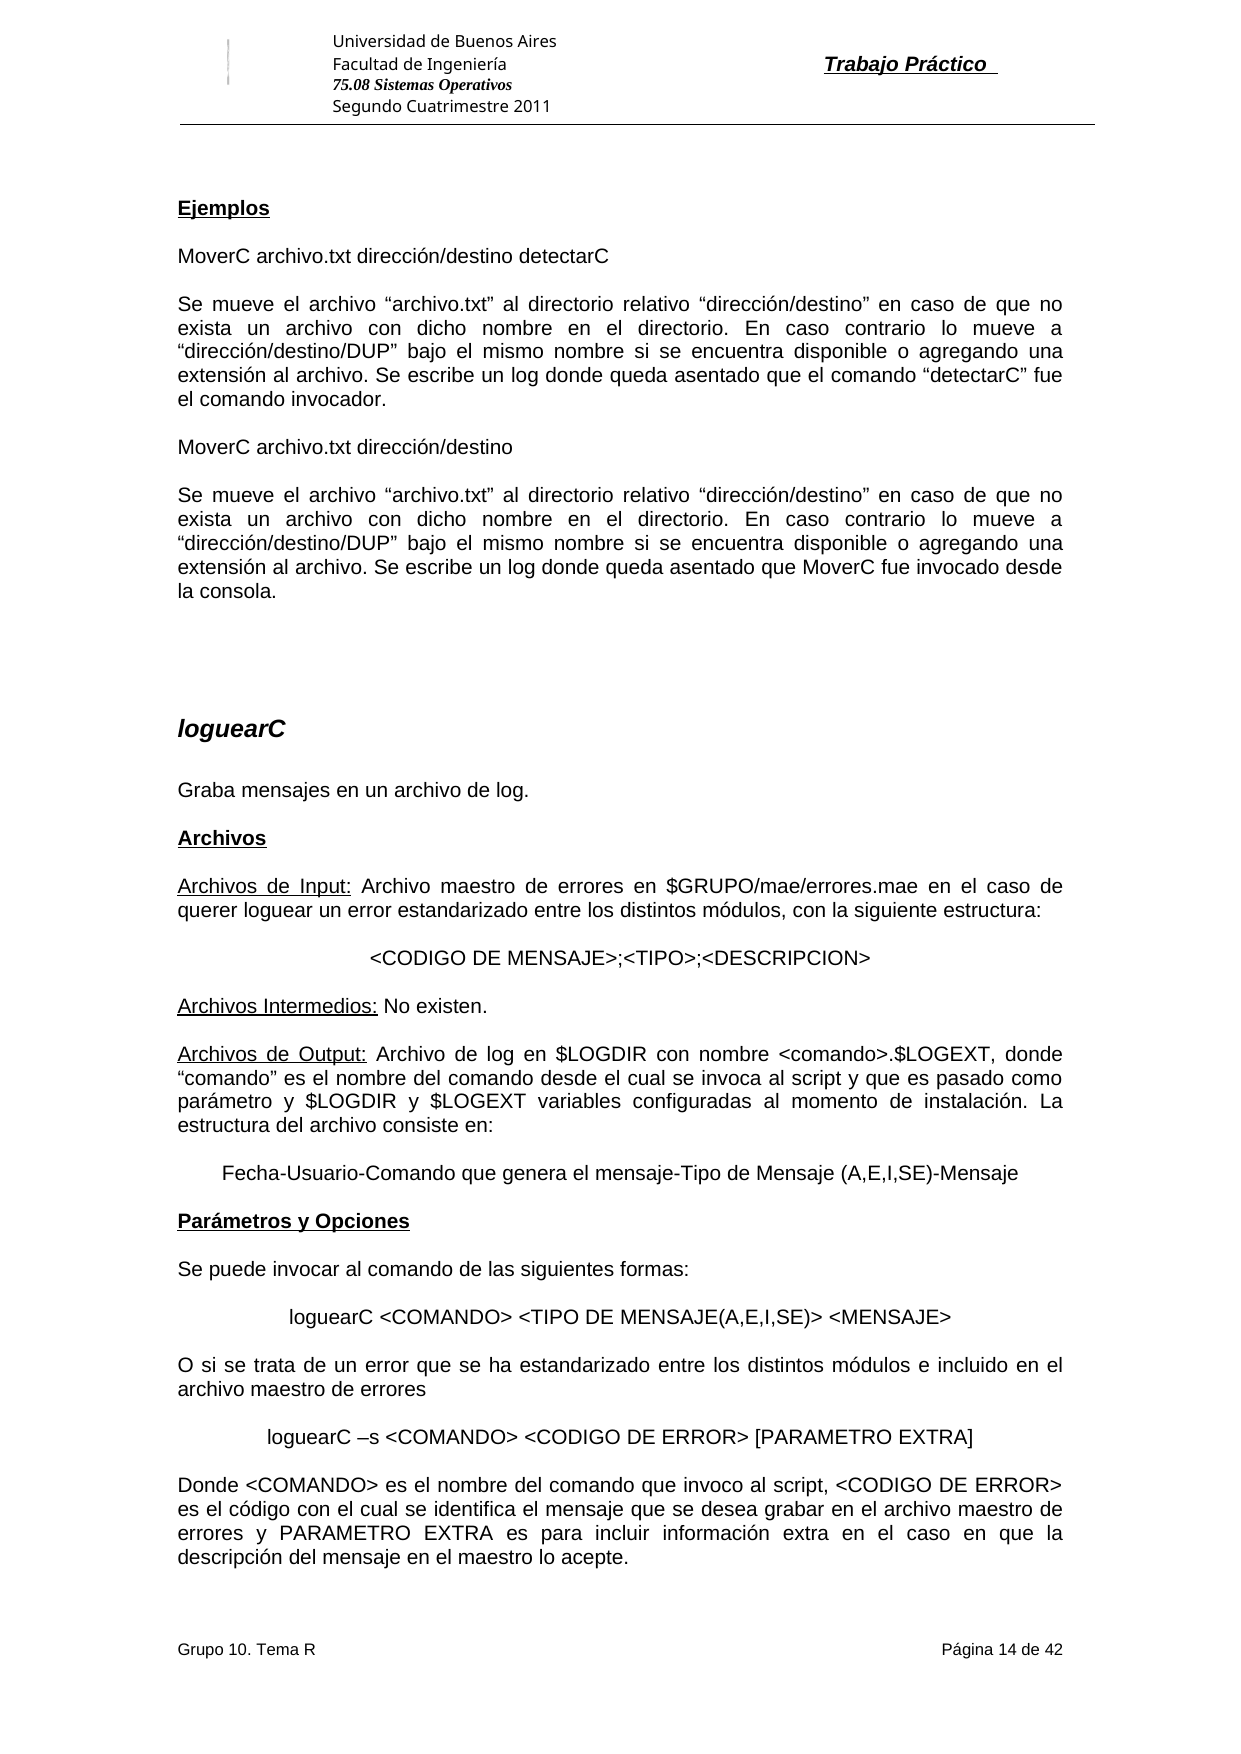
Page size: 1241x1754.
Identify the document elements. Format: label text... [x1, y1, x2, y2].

text <CODIGO DE MENSAJE>;<TIPO>;<DESCRIPCION> [177, 946, 1063, 969]
text Se mueve el archivo “archivo.txt” al directorio relativo “dirección/destino” en caso de que no exista un archivo con dicho nombre en el directorio. En caso contrario lo mueve a “dirección/destino/DUP” bajo el mismo nombre si se encuentra disponible o agregando una extensión al archivo. Se escribe un log donde queda asentado que MoverC fue invocado desde la consola. [177, 483, 1063, 603]
text Graba mensajes en un archivo de log. [177, 778, 1063, 802]
text Archivos Intermedios: No existen. [177, 993, 1063, 1017]
text Se puede invocar al comando de las siguientes formas: [177, 1257, 1063, 1281]
text Parámetros y Opciones [177, 1209, 1063, 1233]
text Archivos de Output: Archivo de log en $LOGDIR con nombre <comando>.$LOGEXT, donde “comando” es el nombre del comando desde el cual se invoca al script y que es pasado como parámetro y $LOGDIR y $LOGEXT variables configuradas al momento de instalación. La estructura del archivo consiste en: [177, 1041, 1063, 1137]
text Archivos de Input: Archivo maestro de errores en $GRUPO/mae/errores.mae en el caso de querer loguear un error estandarizado entre los distintos módulos, con la siguiente estructura: [177, 874, 1063, 922]
text Fecha-Usuario-Comando que genera el mensaje-Tipo de Mensaje (A,E,I,SE)-Mensaje [177, 1161, 1063, 1185]
text Se mueve el archivo “archivo.txt” al directorio relativo “dirección/destino” en caso de que no exista un archivo con dicho nombre en el directorio. En caso contrario lo mueve a “dirección/destino/DUP” bajo el mismo nombre si se encuentra disponible o agregando una extensión al archivo. Se escribe un log donde queda asentado que el comando “detectarC” fue el comando invocador. [177, 291, 1063, 411]
subtitle loguearC [177, 714, 1063, 743]
text Donde <COMANDO> es el nombre del comando que invoco al script, <CODIGO DE ERROR> es el código con el cual se identifica el mensaje que se desea grabar en el archivo maestro de errores y PARAMETRO EXTRA es para incluir información extra en el caso en que la descripción del mensaje en el maestro lo acepte. [177, 1473, 1063, 1568]
text loguearC –s <COMANDO> <CODIGO DE ERROR> [PARAMETRO EXTRA] [177, 1425, 1063, 1449]
text Ejemplos [177, 196, 1063, 219]
text loguearC <COMANDO> <TIPO DE MENSAJE(A,E,I,SE)> <MENSAJE> [177, 1305, 1063, 1329]
text MoverC archivo.txt dirección/destino detectarC [177, 243, 1063, 267]
text Archivos [177, 826, 1063, 850]
text O si se trata de un error que se ha estandarizado entre los distintos módulos e incluido en el archivo maestro de errores [177, 1353, 1063, 1401]
text MoverC archivo.txt dirección/destino [177, 435, 1063, 459]
